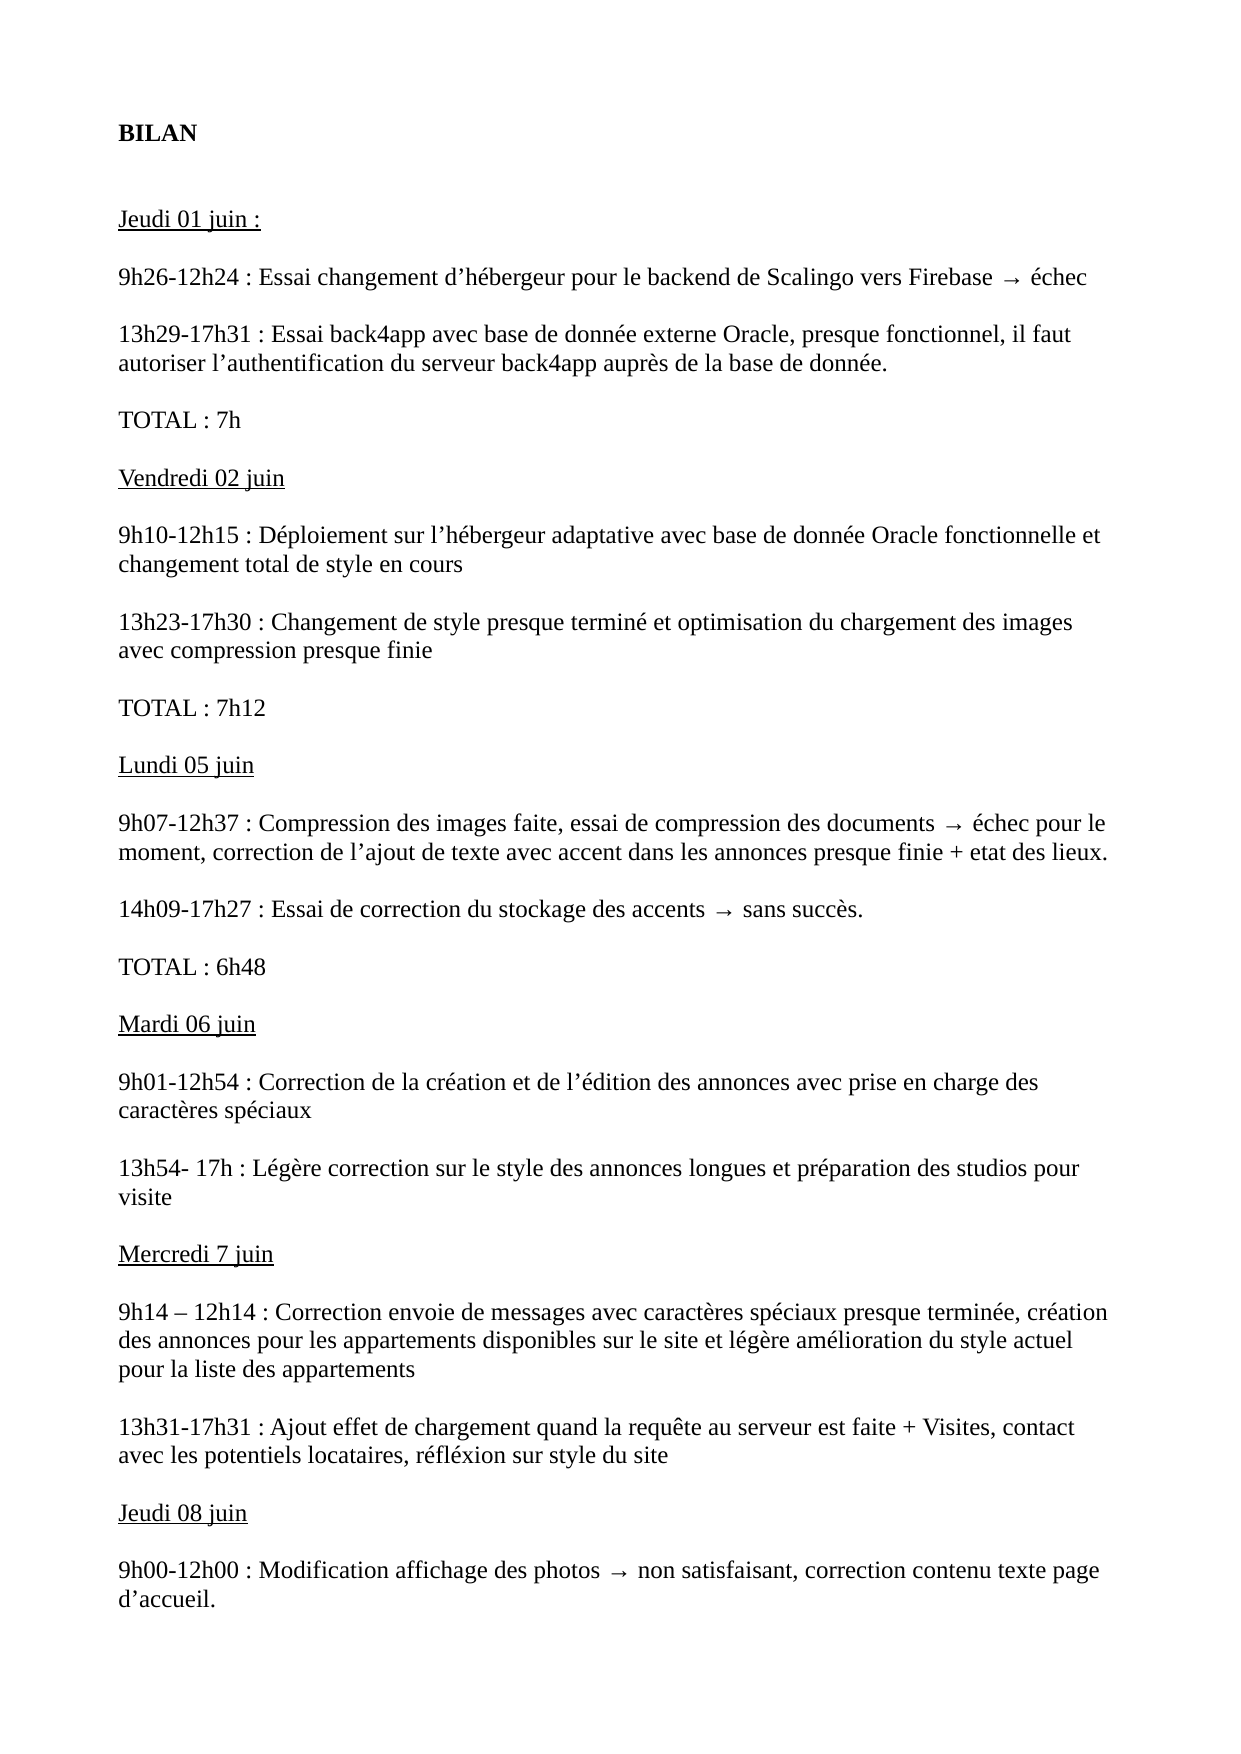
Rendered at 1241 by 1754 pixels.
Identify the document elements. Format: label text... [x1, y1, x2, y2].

text Jeudi 08 juin [118, 1498, 1122, 1527]
text BILAN [118, 118, 1122, 147]
text 9h01-12h54 : Correction de la création et de l’édition des annonces avec prise en charge des caractères spéciaux [118, 1067, 1122, 1124]
text 13h54- 17h : Légère correction sur le style des annonces longues et préparation des studios pour visite [118, 1153, 1122, 1211]
text 9h26-12h24 : Essai changement d’hébergeur pour le backend de Scalingo vers Firebase → échec [118, 262, 1122, 291]
text TOTAL : 6h48 [118, 952, 1122, 981]
text Mercredi 7 juin [118, 1239, 1122, 1268]
text TOTAL : 7h12 [118, 693, 1122, 722]
text 13h23-17h30 : Changement de style presque terminé et optimisation du chargement des images avec compression presque finie [118, 607, 1122, 664]
text 9h10-12h15 : Déploiement sur l’hébergeur adaptative avec base de donnée Oracle fonctionnelle et changement total de style en cours [118, 521, 1122, 578]
text Mardi 06 juin [118, 1009, 1122, 1038]
text 9h00-12h00 : Modification affichage des photos → non satisfaisant, correction contenu texte page d’accueil. [118, 1556, 1122, 1613]
text 14h09-17h27 : Essai de correction du stockage des accents → sans succès. [118, 894, 1122, 923]
text Lundi 05 juin [118, 751, 1122, 779]
text TOTAL : 7h [118, 406, 1122, 434]
text 9h14 – 12h14 : Correction envoie de messages avec caractères spéciaux presque terminée, création des annonces pour les appartements disponibles sur le site et légère amélioration du style actuel pour la liste des appartements [118, 1297, 1122, 1383]
text Vendredi 02 juin [118, 463, 1122, 492]
text 13h31-17h31 : Ajout effet de chargement quand la requête au serveur est faite + Visites, contact avec les potentiels locataires, réfléxion sur style du site [118, 1412, 1122, 1469]
text 13h29-17h31 : Essai back4app avec base de donnée externe Oracle, presque fonctionnel, il faut autoriser l’authentification du serveur back4app auprès de la base de donnée. [118, 319, 1122, 377]
text Jeudi 01 juin : [118, 204, 1122, 233]
text 9h07-12h37 : Compression des images faite, essai de compression des documents → échec pour le moment, correction de l’ajout de texte avec accent dans les annonces presque finie + etat des lieux. [118, 808, 1122, 866]
